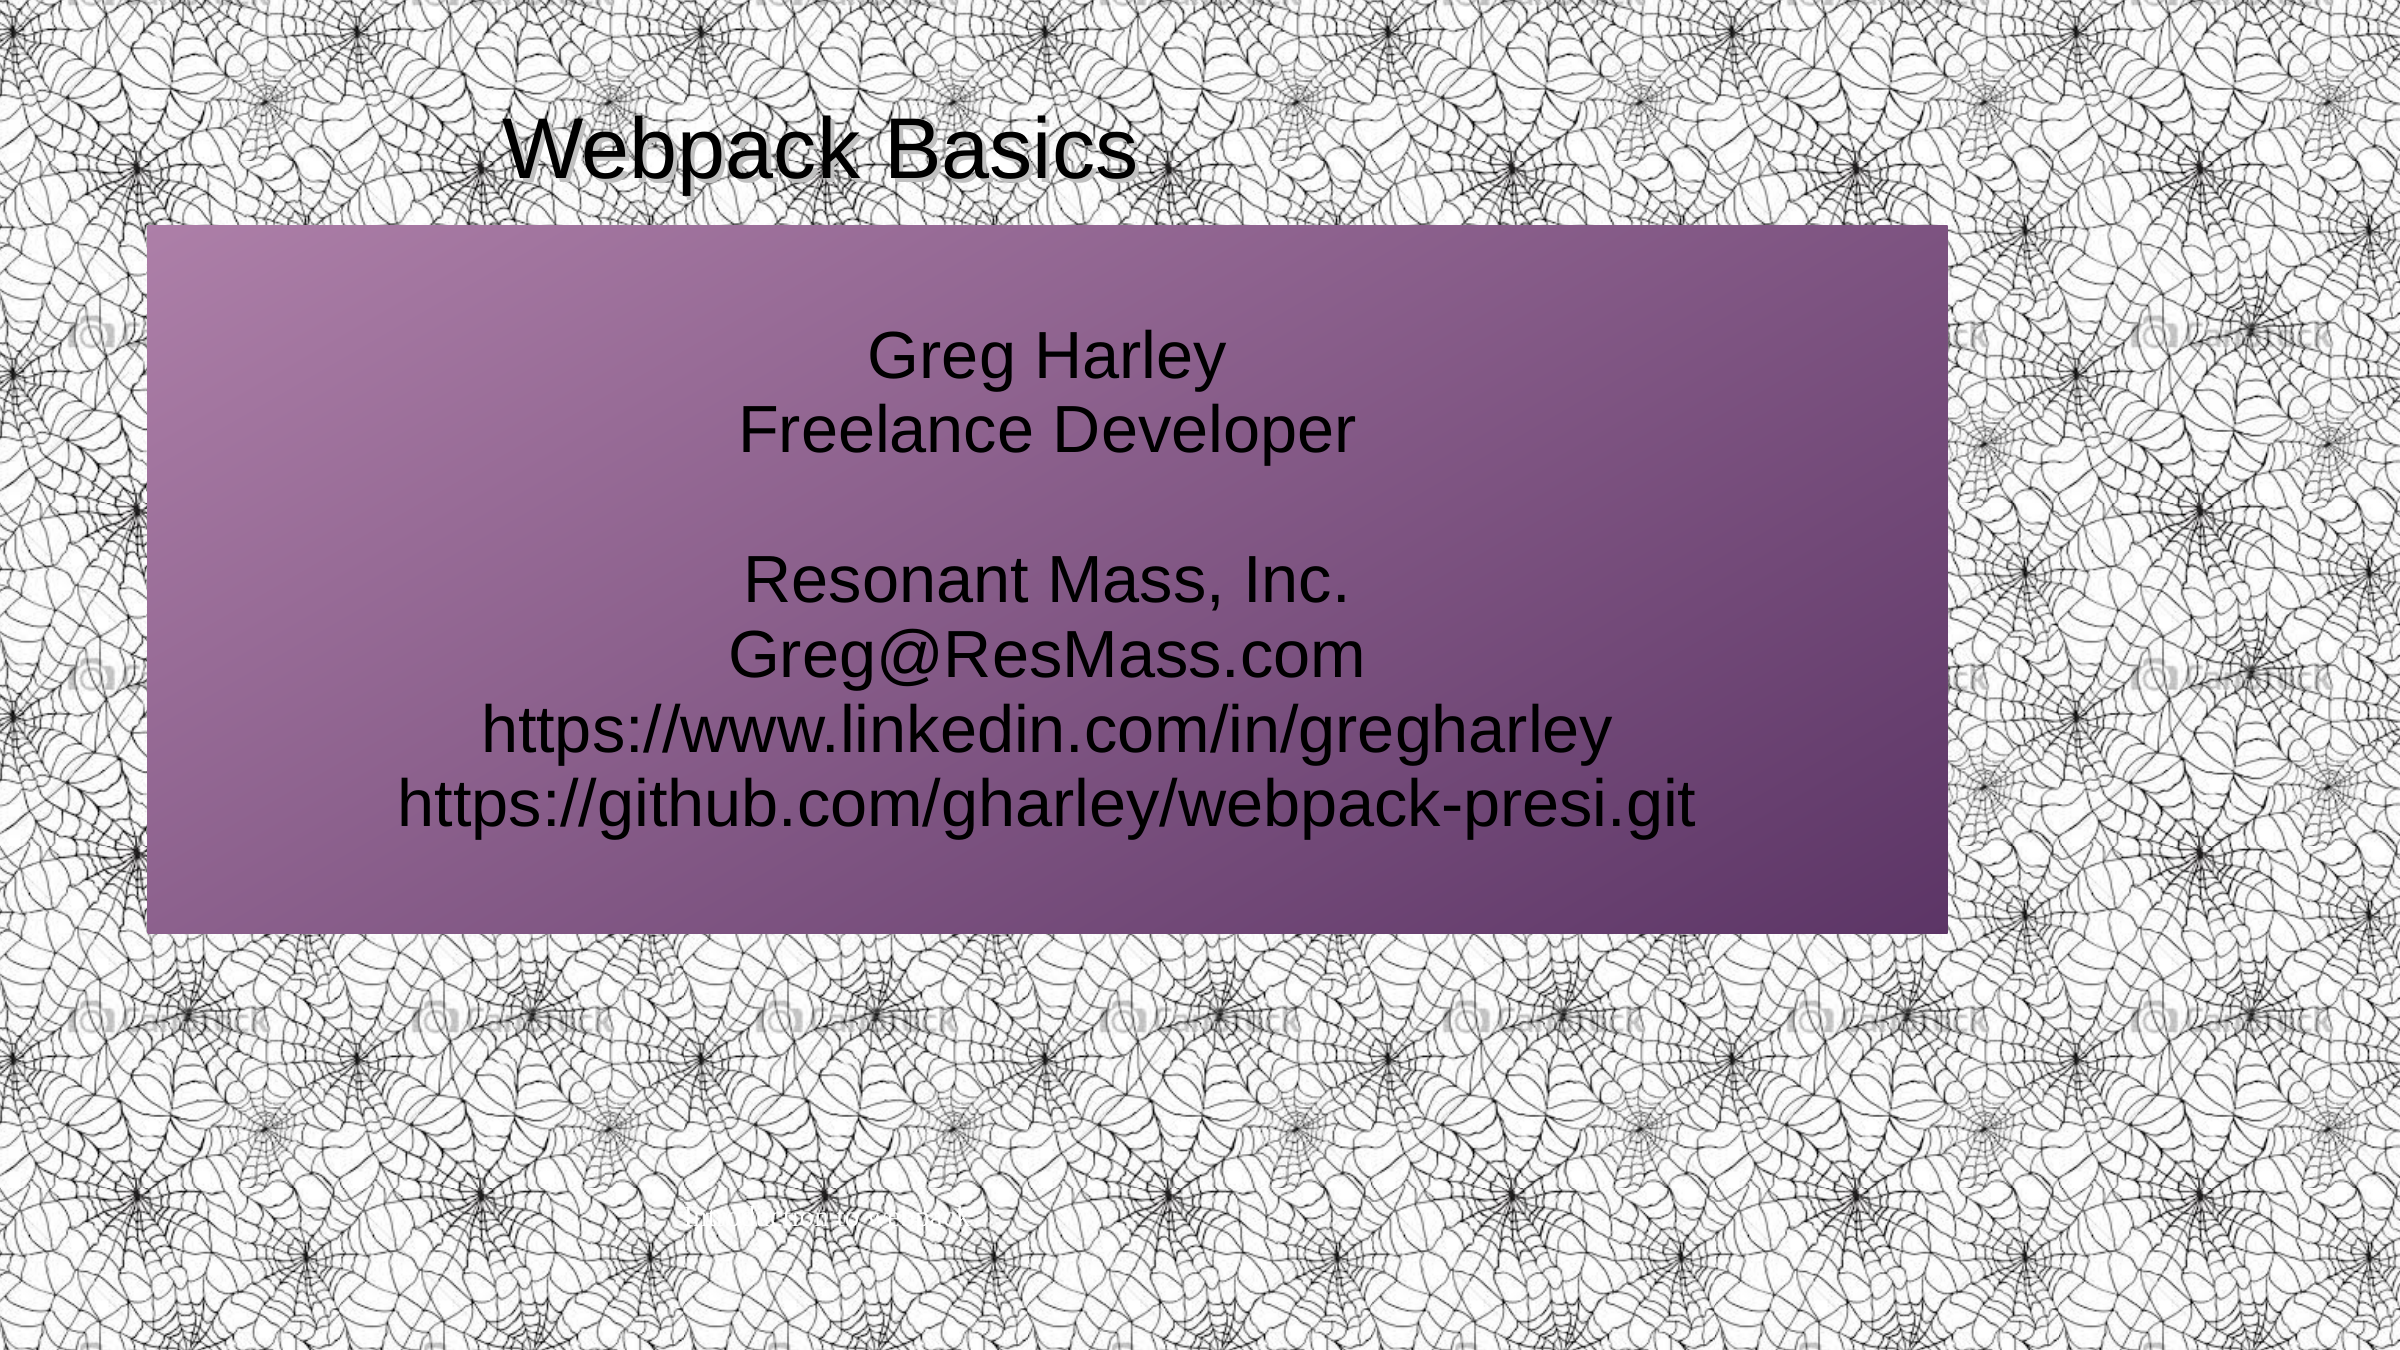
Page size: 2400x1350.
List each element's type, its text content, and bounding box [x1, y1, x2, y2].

picture [0, 0, 2400, 1350]
subtitle Greg Harley Freelance Developer Resonant Mass, Inc. Greg@ResMass.com https://www.linkedin.com/in/gregharley https://github.com/gharley/webpack-presi.git [147, 225, 1948, 934]
title Webpack Basics [135, 45, 1506, 253]
